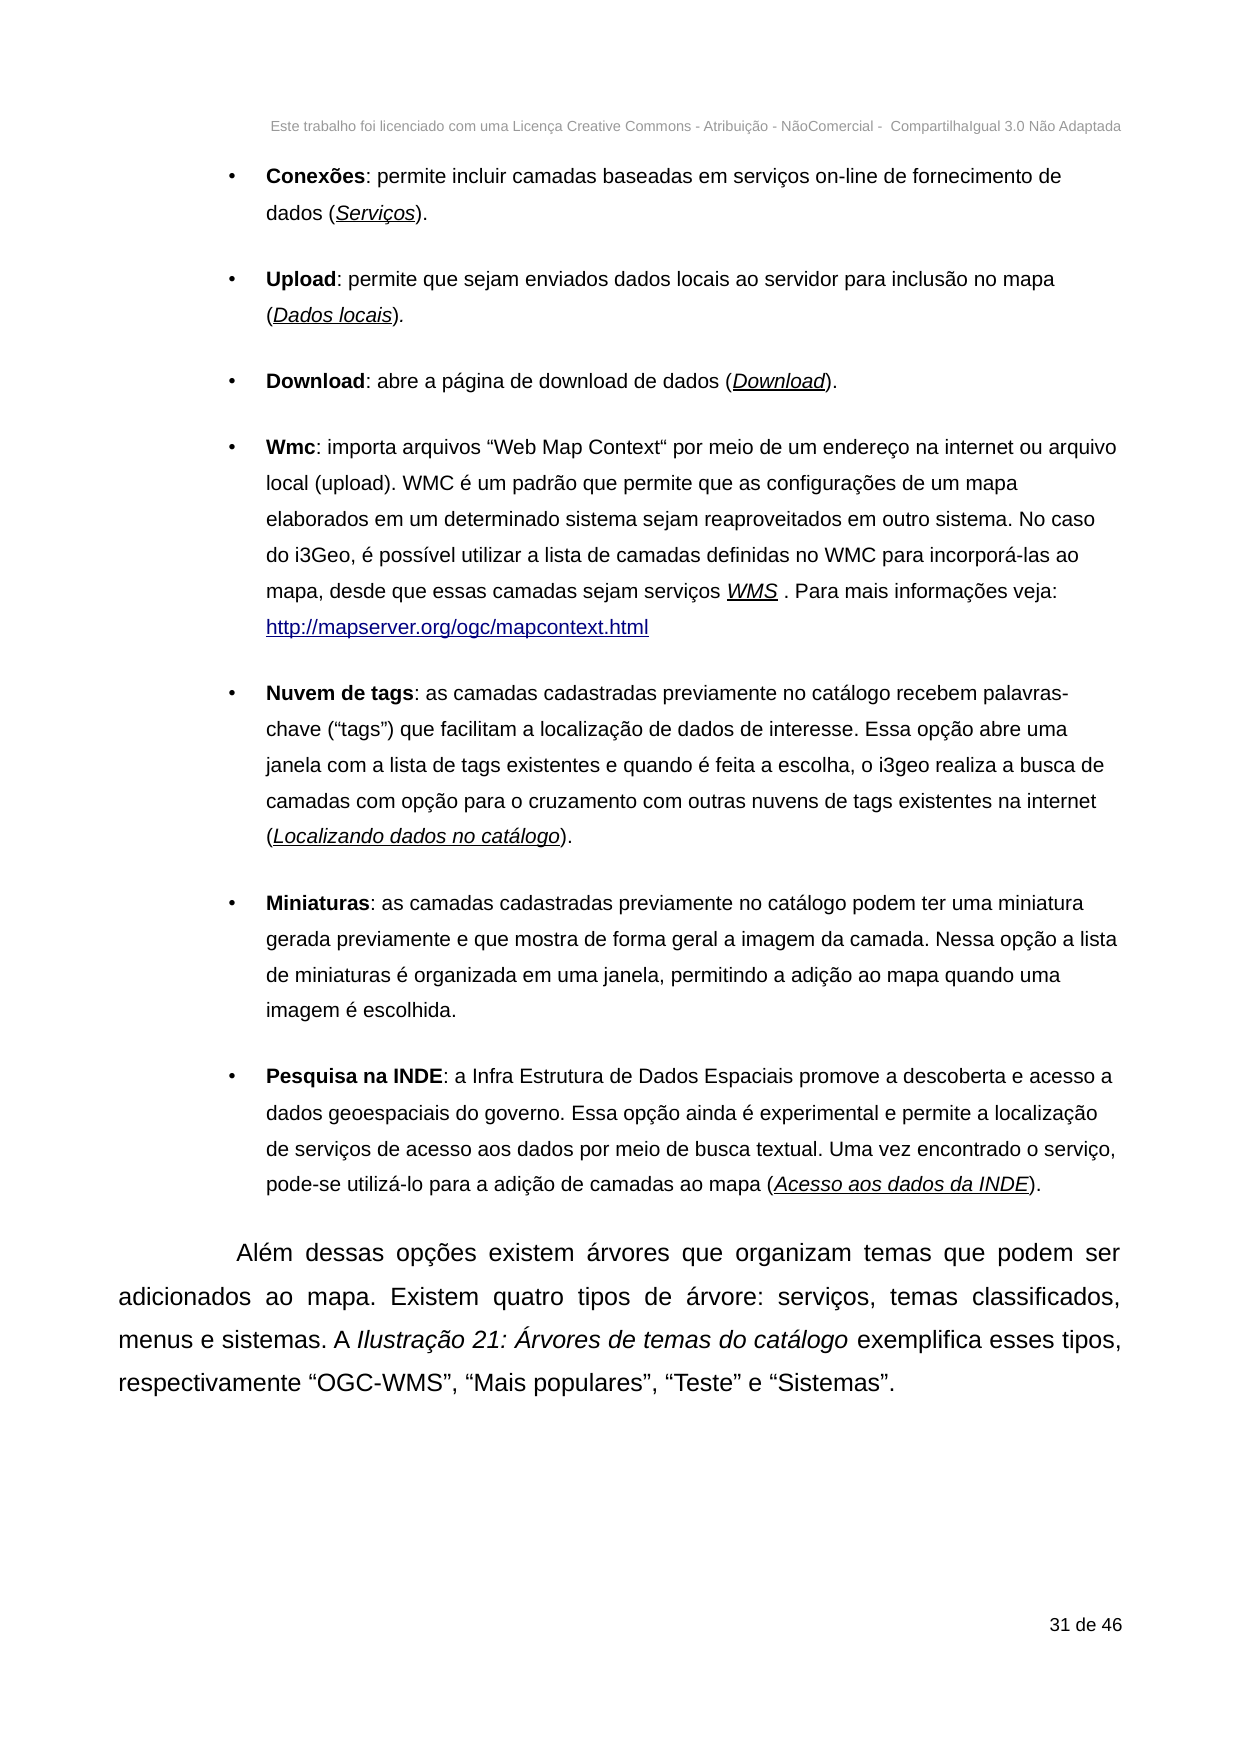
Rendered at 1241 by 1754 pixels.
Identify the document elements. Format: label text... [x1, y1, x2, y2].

list Pesquisa na INDE: a Infra Estrutura de Dados Espaciais promove a descoberta e acesso a dados geoespaciais do governo. Essa opção ainda é experimental e permite a localização de serviços de acesso aos dados por meio de busca textual. Uma vez encontrado o serviço, pode-se utilizá-lo para a adição de camadas ao mapa (Acesso aos dados da INDE). [228, 1064, 1122, 1196]
list Nuvem de tags: as camadas cadastradas previamente no catálogo recebem palavras-chave (“tags”) que facilitam a localização de dados de interesse. Essa opção abre uma janela com a lista de tags existentes e quando é feita a escolha, o i3geo realiza a busca de camadas com opção para o cruzamento com outras nuvens de tags existentes na internet (Localizando dados no catálogo). [228, 681, 1122, 848]
list Miniaturas: as camadas cadastradas previamente no catálogo podem ter uma miniatura gerada previamente e que mostra de forma geral a imagem da camada. Nessa opção a lista de miniaturas é organizada em uma janela, permitindo a adição ao mapa quando uma imagem é escolhida. [228, 890, 1122, 1022]
list Wmc: importa arquivos “Web Map Context“ por meio de um endereço na internet ou arquivo local (upload). WMC é um padrão que permite que as configurações de um mapa elaborados em um determinado sistema sejam reaproveitados em outro sistema. No caso do i3Geo, é possível utilizar a lista de camadas definidas no WMC para incorporá-las ao mapa, desde que essas camadas sejam serviços WMS . Para mais informações veja: http://mapserver.org/ogc/mapcontext.html [228, 435, 1122, 638]
text Além dessas opções existem árvores que organizam temas que podem ser adicionados ao mapa. Existem quatro tipos de árvore: serviços, temas classificados, menus e sistemas. A Ilustração 21: Árvores de temas do catálogo exemplifica esses tipos, respectivamente “OGC-WMS”, “Mais populares”, “Teste” e “Sistemas”. [118, 1238, 1122, 1396]
list Conexões: permite incluir camadas baseadas em serviços on-line de fornecimento de dados (Serviços). [228, 164, 1122, 224]
list Download: abre a página de download de dados (Download). [228, 368, 1122, 393]
list Upload: permite que sejam enviados dados locais ao servidor para inclusão no mapa (Dados locais). [228, 266, 1122, 326]
